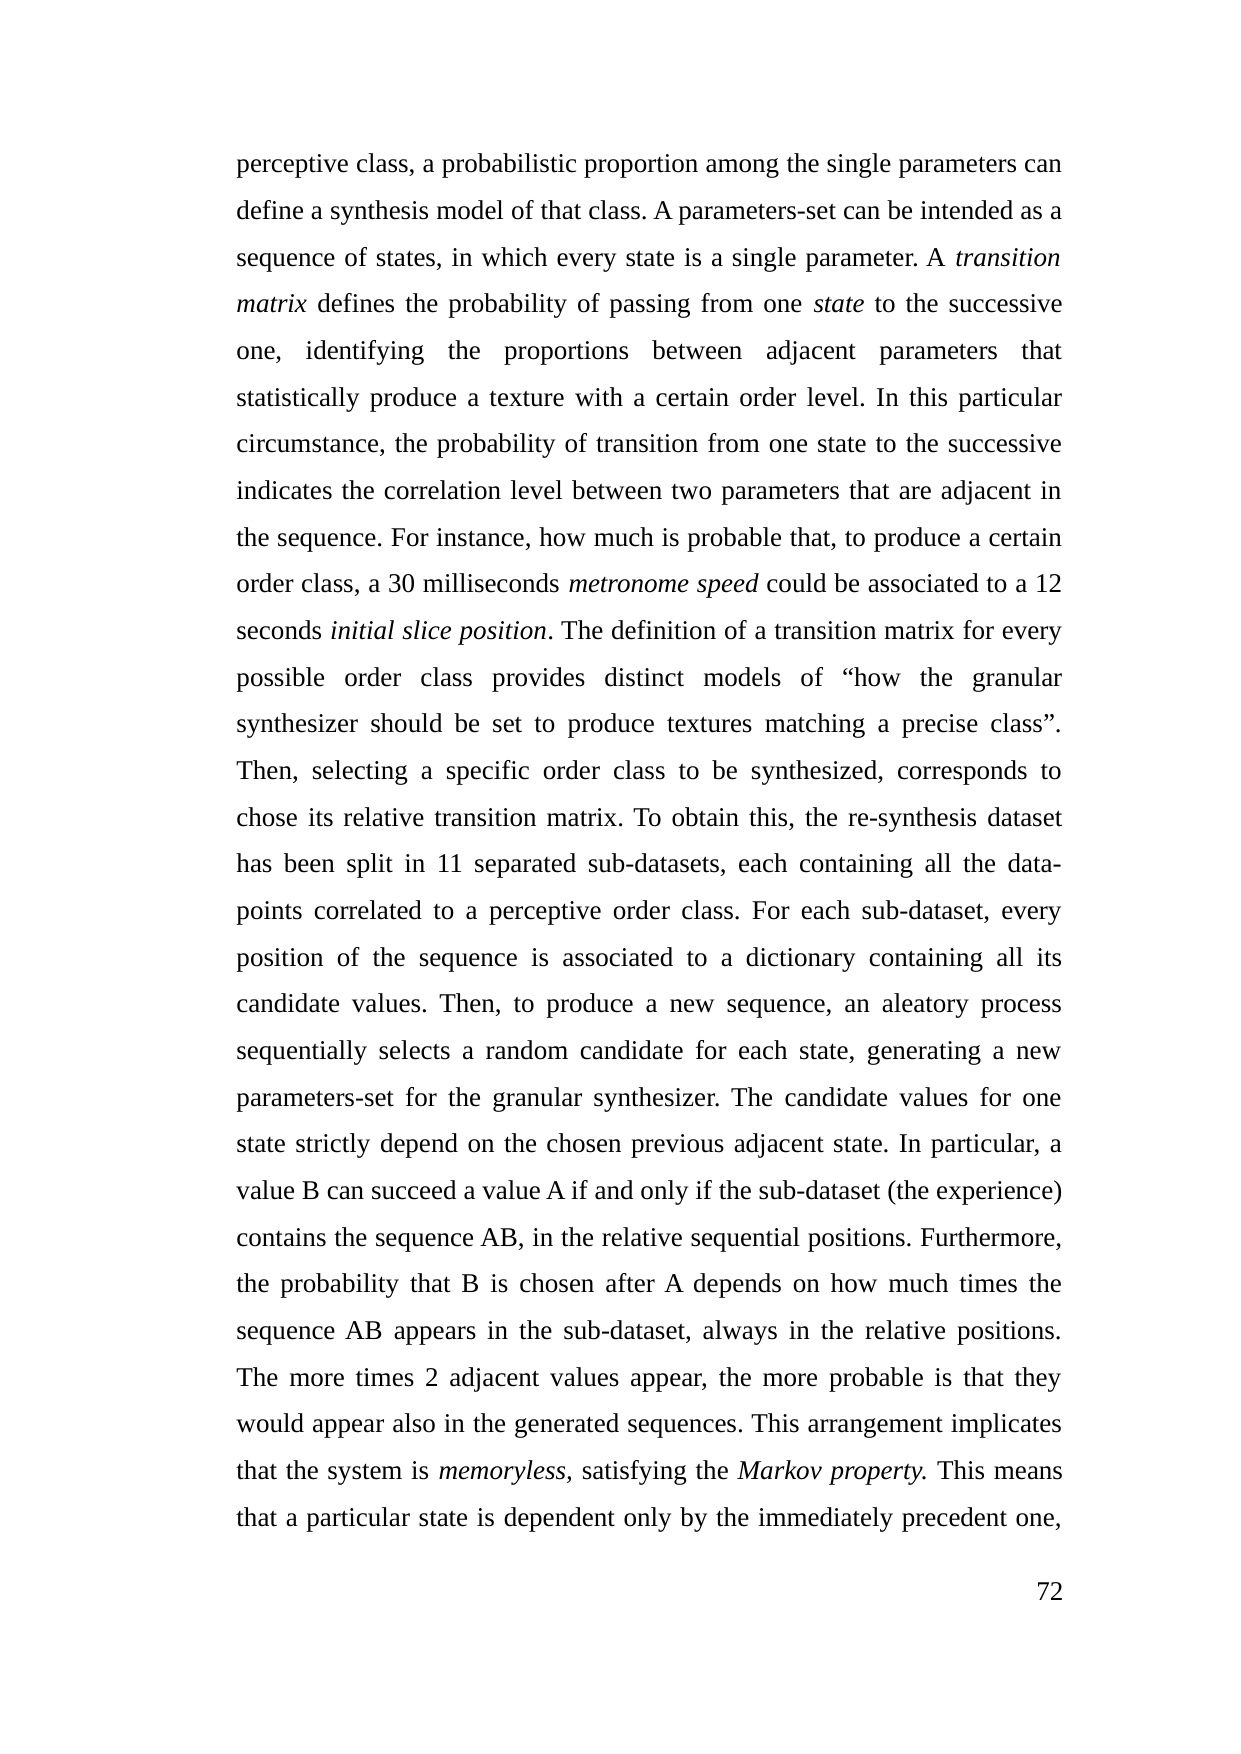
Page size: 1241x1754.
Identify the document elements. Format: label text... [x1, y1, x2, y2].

text perceptive class, a probabilistic proportion among the single parameters can define a synthesis model of that class. A parameters-set can be intended as a sequence of states, in which every state is a single parameter. A transition matrix defines the probability of passing from one state to the successive one, identifying the proportions between adjacent parameters that statistically produce a texture with a certain order level. In this particular circumstance, the probability of transition from one state to the successive indicates the correlation level between two parameters that are adjacent in the sequence. For instance, how much is probable that, to produce a certain order class, a 30 milliseconds metronome speed could be associated to a 12 seconds initial slice position. The definition of a transition matrix for every possible order class provides distinct models of “how the granular synthesizer should be set to produce textures matching a precise class”. Then, selecting a specific order class to be synthesized, corresponds to chose its relative transition matrix. To obtain this, the re-synthesis dataset has been split in 11 separated sub-datasets, each containing all the data-points correlated to a perceptive order class. For each sub-dataset, every position of the sequence is associated to a dictionary containing all its candidate values. Then, to produce a new sequence, an aleatory process sequentially selects a random candidate for each state, generating a new parameters-set for the granular synthesizer. The candidate values for one state strictly depend on the chosen previous adjacent state. In particular, a value B can succeed a value A if and only if the sub-dataset (the experience) contains the sequence AB, in the relative sequential positions. Furthermore, the probability that B is chosen after A depends on how much times the sequence AB appears in the sub-dataset, always in the relative positions. The more times 2 adjacent values appear, the more probable is that they would appear also in the generated sequences. This arrangement implicates that the system is memoryless, satisfying the Markov property. This means that a particular state is dependent only by the immediately precedent one, [236, 148, 1063, 1532]
